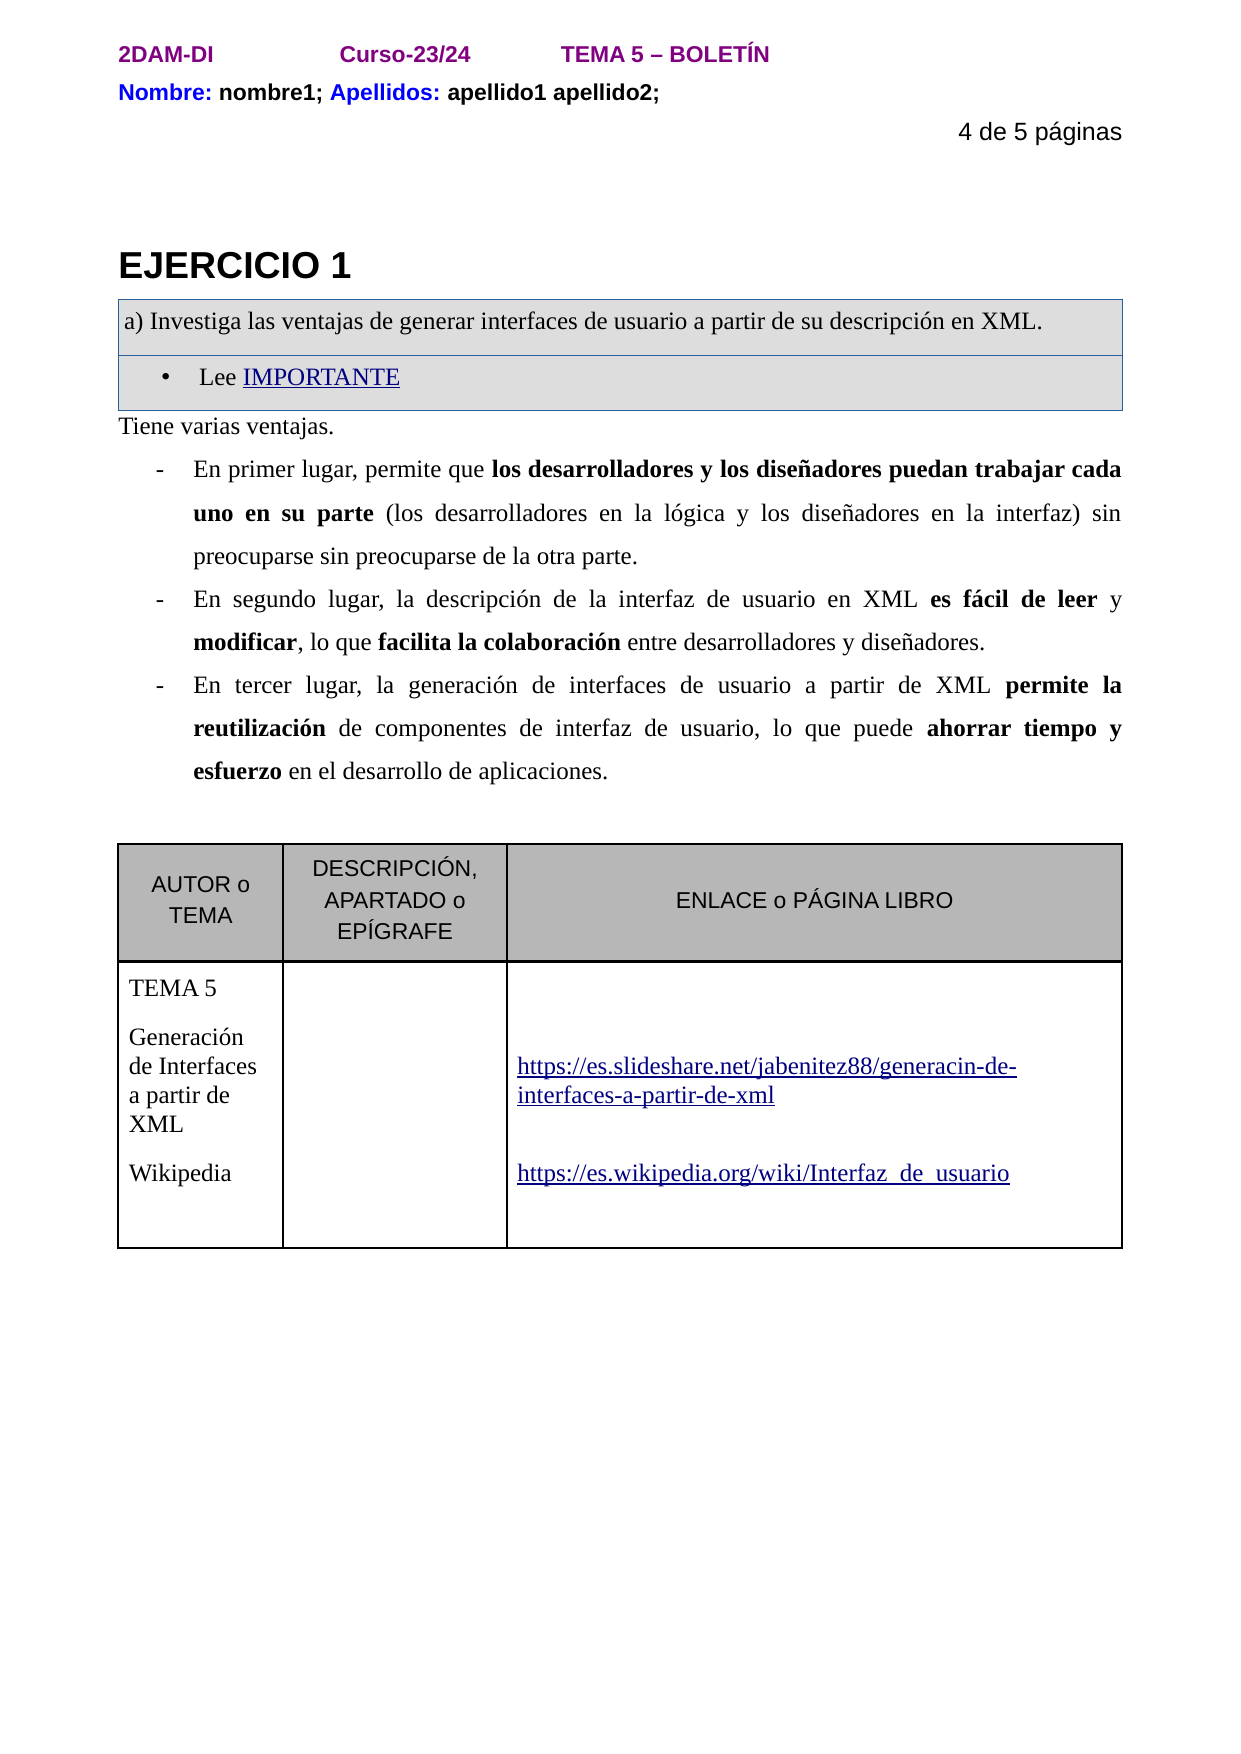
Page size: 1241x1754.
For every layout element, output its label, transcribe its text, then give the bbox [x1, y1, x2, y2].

table_cell Generación de Interfaces a partir de XML [119, 1012, 282, 1148]
table_cell Lee IMPORTANTE [119, 356, 1122, 410]
table_cell [284, 963, 506, 1012]
table_cell [284, 1198, 506, 1247]
text Tiene varias ventajas. [118, 411, 1122, 440]
table_cell https://es.wikipedia.org/wiki/Interfaz_de_usuario [508, 1148, 1121, 1197]
table_cell [119, 1198, 282, 1247]
table_cell [284, 1012, 506, 1148]
table_header a) Investiga las ventajas de generar interfaces de usuario a partir de su descripción en XML. [119, 300, 1122, 355]
table_cell TEMA 5 [119, 963, 282, 1012]
list En tercer lugar, la generación de interfaces de usuario a partir de XML permite la reutilización de componentes de interfaz de usuario, lo que puede ahorrar tiempo y esfuerzo en el desarrollo de aplicaciones. [156, 670, 1122, 785]
subtitle EJERCICIO 1 [118, 244, 1122, 287]
table_cell [508, 1198, 1121, 1247]
table_header AUTOR o TEMA [119, 845, 282, 960]
list En segundo lugar, la descripción de la interfaz de usuario en XML es fácil de leer y modificar, lo que facilita la colaboración entre desarrolladores y diseñadores. [156, 584, 1122, 656]
table_cell Wikipedia [119, 1148, 282, 1197]
table_cell https://es.slideshare.net/jabenitez88/generacin-de-interfaces-a-partir-de-xml [508, 1012, 1121, 1148]
table_header ENLACE o PÁGINA LIBRO [508, 845, 1121, 960]
table_header DESCRIPCIÓN, APARTADO o EPÍGRAFE [284, 845, 506, 960]
table_cell [508, 963, 1121, 1012]
list En primer lugar, permite que los desarrolladores y los diseñadores puedan trabajar cada uno en su parte (los desarrolladores en la lógica y los diseñadores en la interfaz) sin preocuparse sin preocuparse de la otra parte. [156, 454, 1122, 569]
table_cell [284, 1148, 506, 1197]
